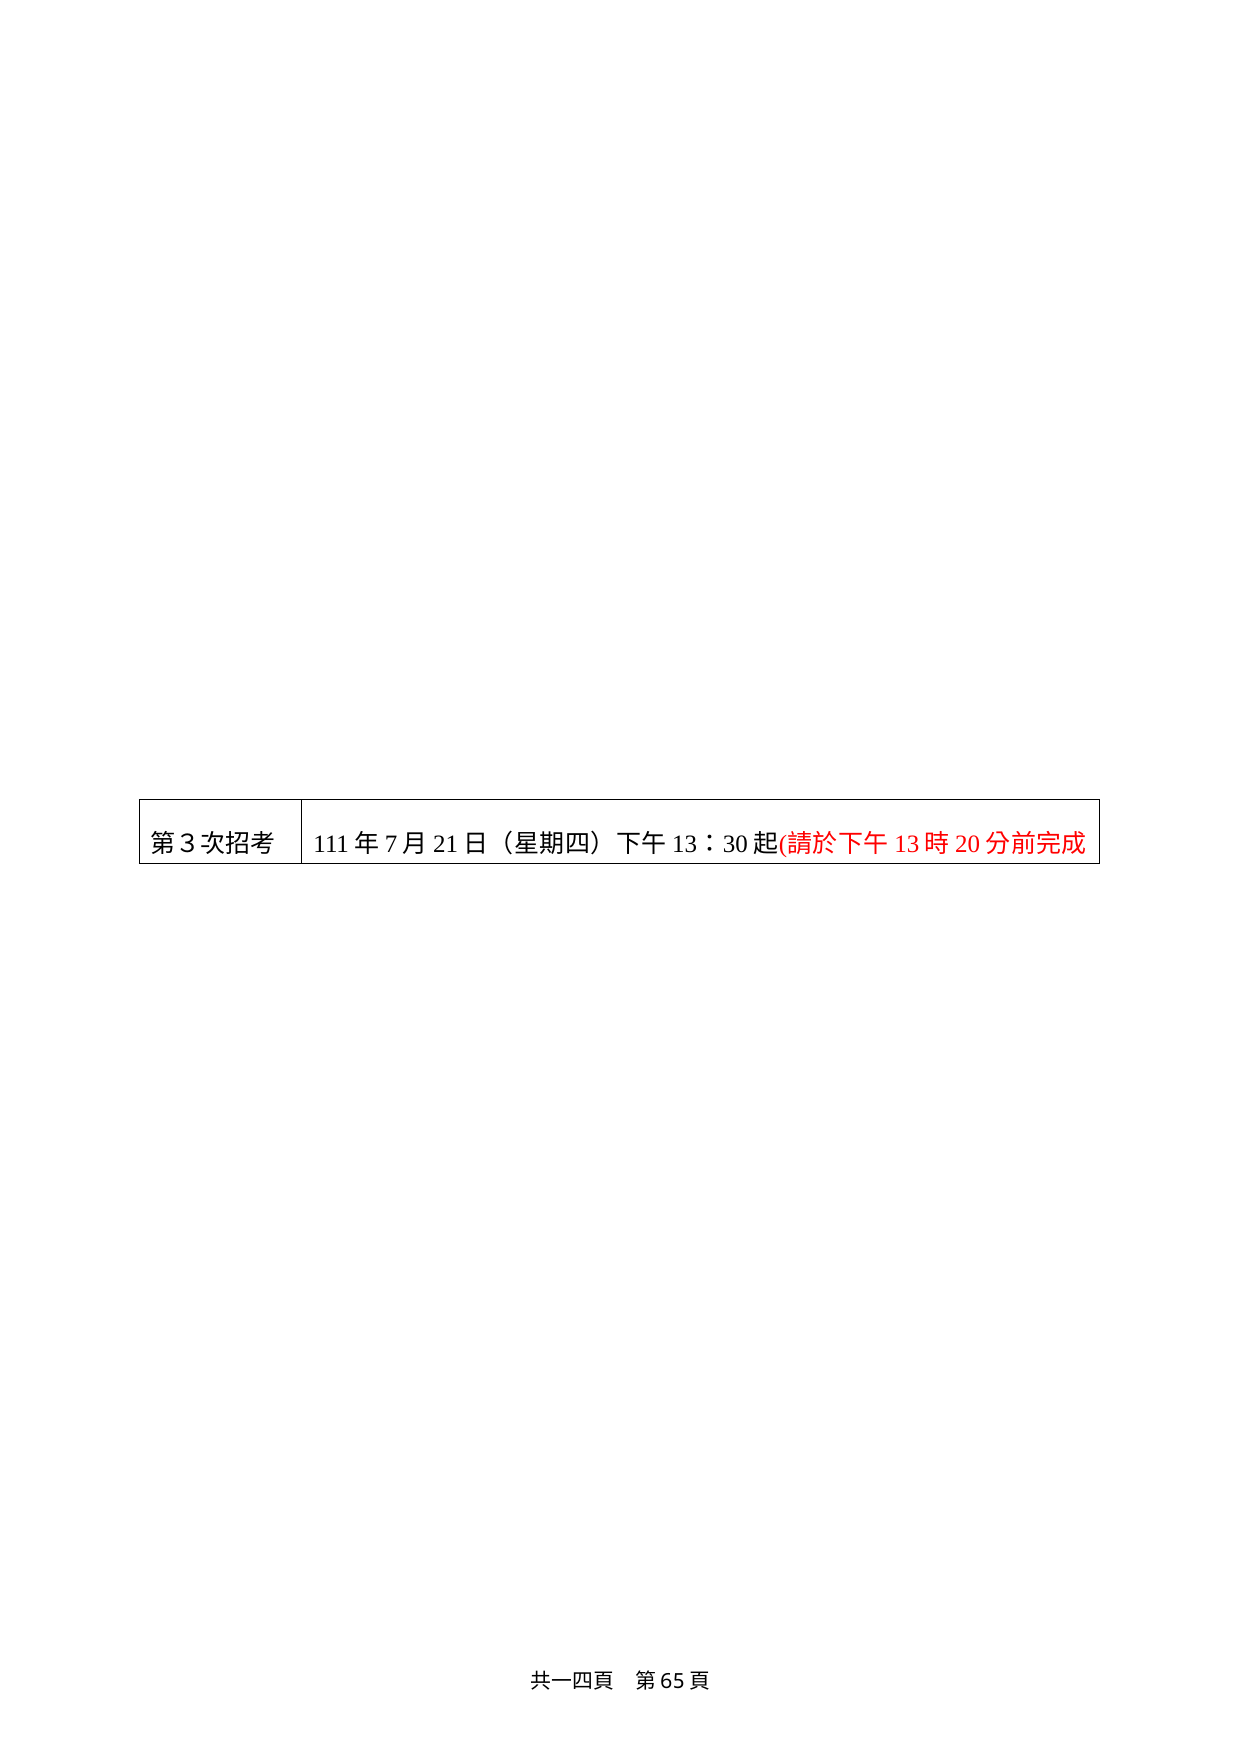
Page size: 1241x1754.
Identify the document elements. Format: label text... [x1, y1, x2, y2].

table_cell 111年7月21日（星期四）下午13：30起(請於下午13時20分前完成 [302, 800, 1099, 863]
table_cell 第３次招考 [140, 800, 301, 863]
